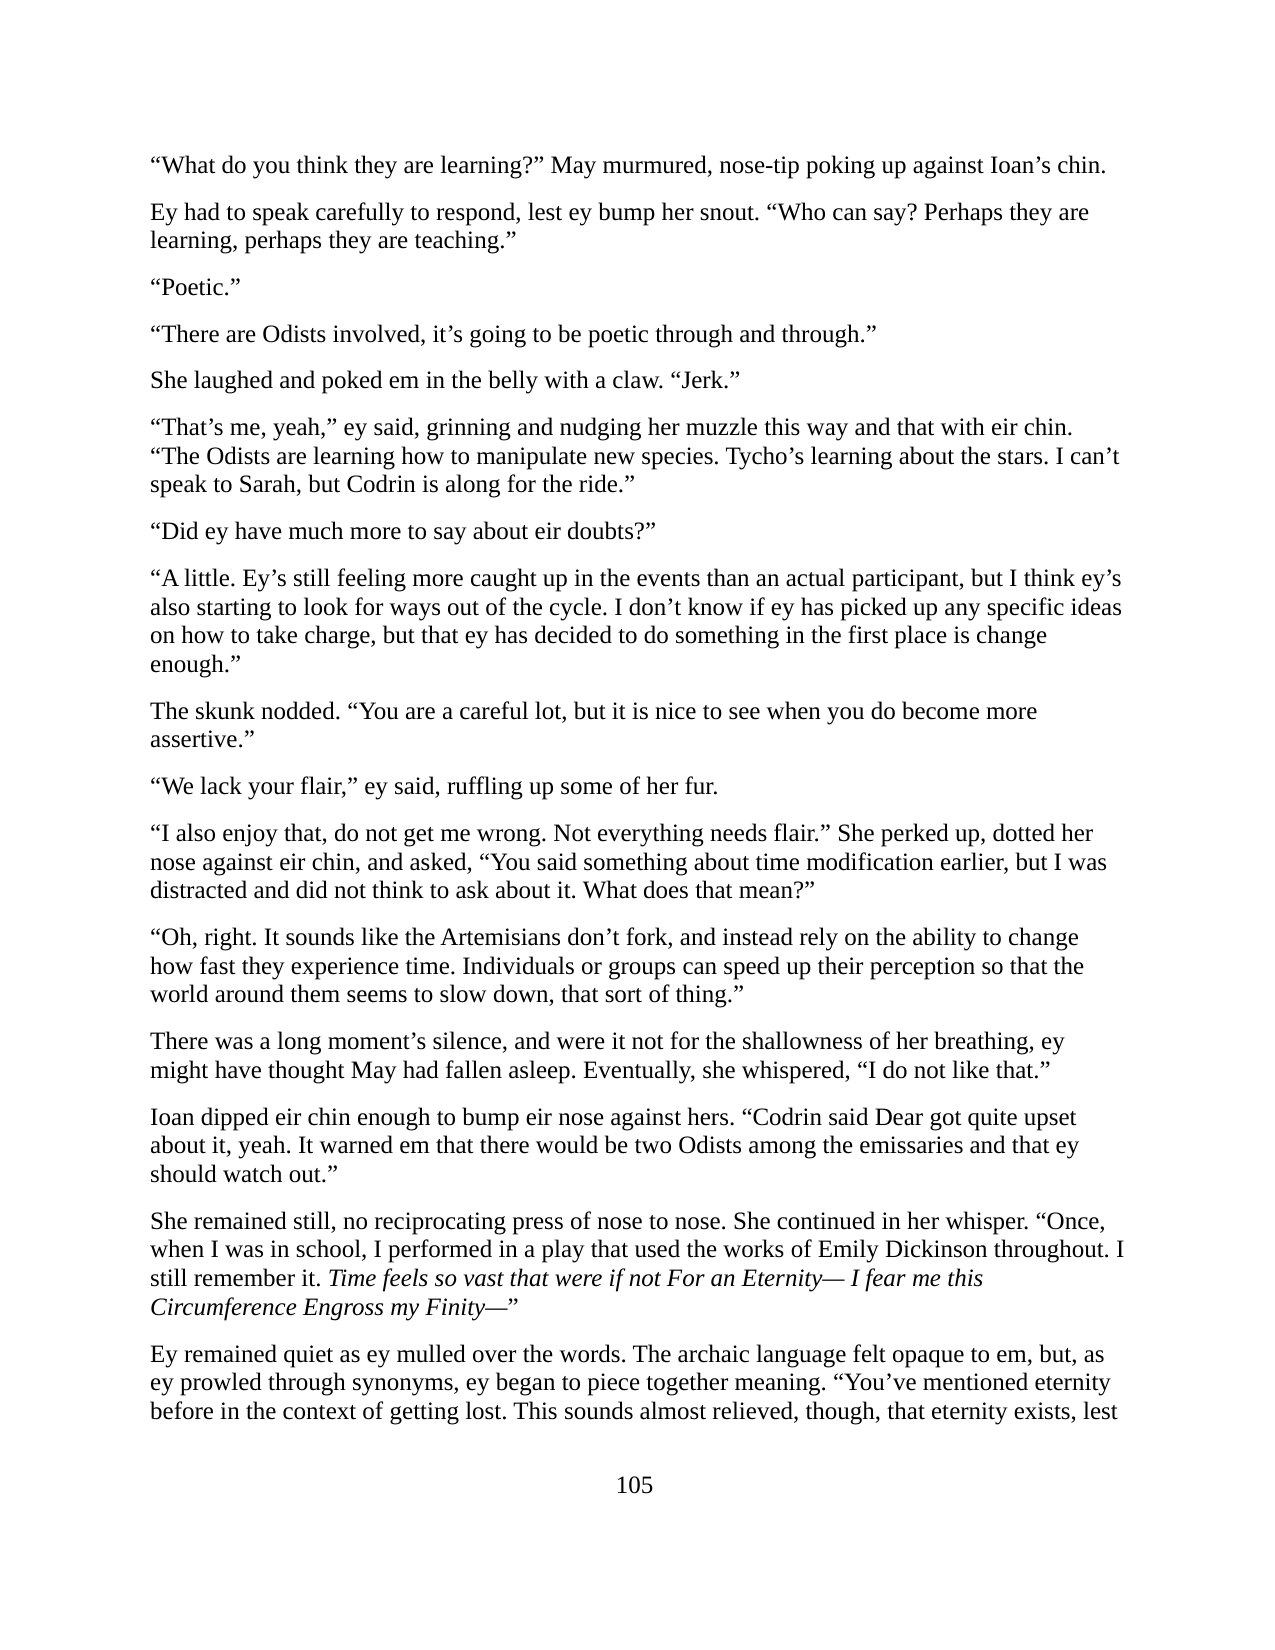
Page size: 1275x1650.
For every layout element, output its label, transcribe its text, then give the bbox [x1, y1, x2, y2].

text There was a long moment’s silence, and were it not for the shallowness of her breathing, ey might have thought May had fallen asleep. Eventually, she whispered, “I do not like that.” [150, 1026, 1125, 1084]
text Ioan dipped eir chin enough to bump eir nose against hers. “Codrin said Dear got quite upset about it, yeah. It warned em that there would be two Odists among the emissaries and that ey should watch out.” [150, 1102, 1125, 1188]
text “That’s me, yeah,” ey said, grinning and nudging her muzzle this way and that with eir chin. “The Odists are learning how to manipulate new species. Tycho’s learning about the stars. I can’t speak to Sarah, but Codrin is along for the ride.” [150, 412, 1125, 498]
text Ey had to speak carefully to respond, lest ey bump her snout. “Who can say? Perhaps they are learning, perhaps they are teaching.” [150, 197, 1125, 254]
text “Did ey have much more to say about eir doubts?” [150, 516, 1125, 545]
text “A little. Ey’s still feeling more caught up in the events than an actual participant, but I think ey’s also starting to look for ways out of the cycle. I don’t know if ey has picked up any specific ideas on how to take charge, but that ey has decided to do something in the first place is change enough.” [150, 563, 1125, 678]
text “Poetic.” [150, 272, 1125, 301]
text “I also enjoy that, do not get me wrong. Not everything needs flair.” She perked up, dotted her nose against eir chin, and asked, “You said something about time modification earlier, but I was distracted and did not think to ask about it. What does that mean?” [150, 818, 1125, 904]
text She laughed and poked em in the belly with a claw. “Jerk.” [150, 365, 1125, 394]
text The skunk nodded. “You are a careful lot, but it is nice to see when you do become more assertive.” [150, 696, 1125, 753]
text “There are Odists involved, it’s going to be poetic through and through.” [150, 319, 1125, 347]
text Ey remained quiet as ey mulled over the words. The archaic language felt opaque to em, but, as ey prowled through synonyms, ey began to piece together meaning. “You’ve mentioned eternity before in the context of getting lost. This sounds almost relieved, though, that eternity exists, lest [150, 1339, 1125, 1425]
text She remained still, no reciprocating press of nose to nose. She continued in her whisper. “Once, when I was in school, I performed in a play that used the works of Emily Dickinson throughout. I still remember it. Time feels so vast that were if not For an Eternity— I fear me this Circumference Engross my Finity—” [150, 1206, 1125, 1321]
text “What do you think they are learning?” May murmured, nose-tip poking up against Ioan’s chin. [150, 150, 1125, 179]
text “Oh, right. It sounds like the Artemisians don’t fork, and instead rely on the ability to change how fast they experience time. Individuals or groups can speed up their perception so that the world around them seems to slow down, that sort of thing.” [150, 922, 1125, 1008]
text “We lack your flair,” ey said, ruffling up some of her fur. [150, 771, 1125, 800]
